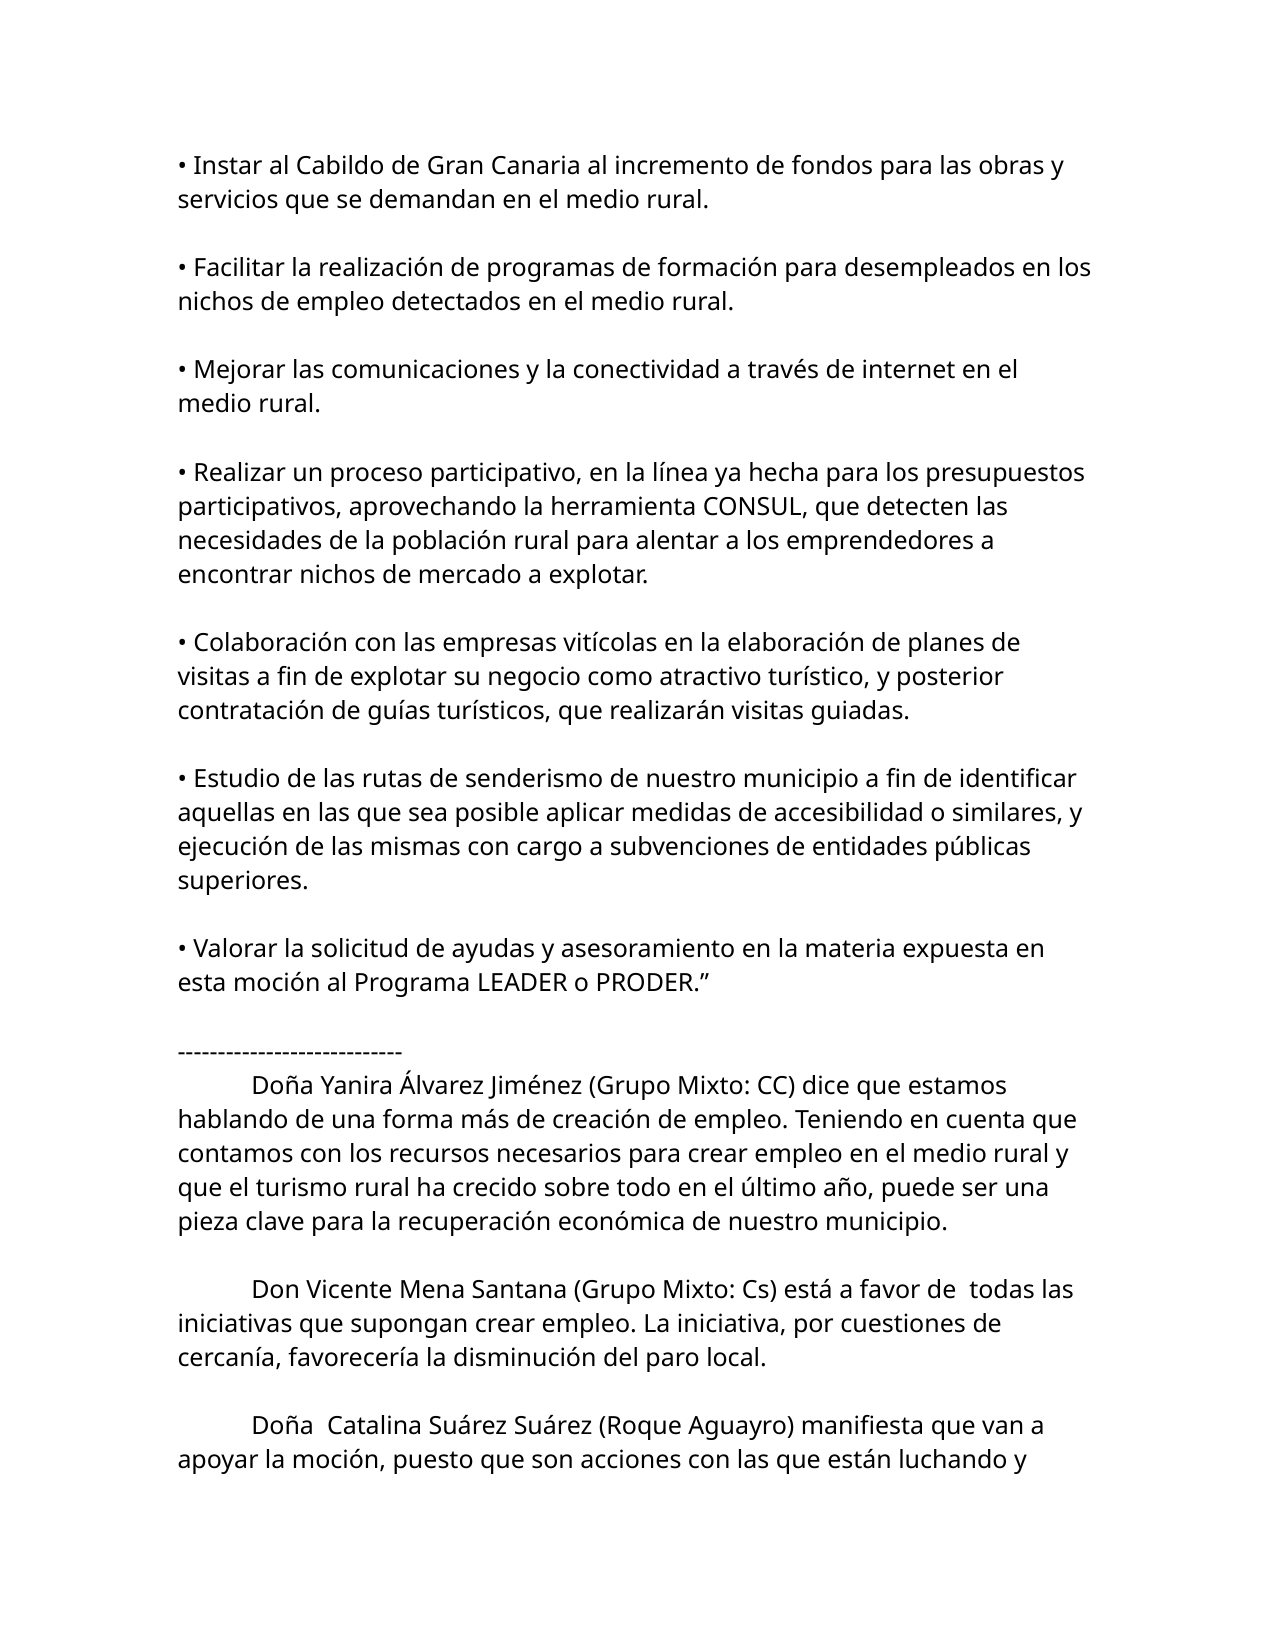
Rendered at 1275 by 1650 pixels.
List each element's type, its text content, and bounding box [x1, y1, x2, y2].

text Doña Catalina Suárez Suárez (Roque Aguayro) manifiesta que van a apoyar la moción, puesto que son acciones con las que están luchando y [177, 1408, 1098, 1476]
text • Instar al Cabildo de Gran Canaria al incremento de fondos para las obras y servicios que se demandan en el medio rural. [177, 148, 1098, 216]
text Don Vicente Mena Santana (Grupo Mixto: Cs) está a favor de todas las iniciativas que supongan crear empleo. La iniciativa, por cuestiones de cercanía, favorecería la disminución del paro local. [177, 1272, 1098, 1374]
text ---------------------------- [177, 1033, 1098, 1067]
text • Valorar la solicitud de ayudas y asesoramiento en la materia expuesta en esta moción al Programa LEADER o PRODER.” [177, 931, 1098, 999]
text • Estudio de las rutas de senderismo de nuestro municipio a fin de identificar aquellas en las que sea posible aplicar medidas de accesibilidad o similares, y ejecución de las mismas con cargo a subvenciones de entidades públicas superiores. [177, 761, 1098, 897]
text • Mejorar las comunicaciones y la conectividad a través de internet en el medio rural. [177, 352, 1098, 420]
text Doña Yanira Álvarez Jiménez (Grupo Mixto: CC) dice que estamos hablando de una forma más de creación de empleo. Teniendo en cuenta que contamos con los recursos necesarios para crear empleo en el medio rural y que el turismo rural ha crecido sobre todo en el último año, puede ser una pieza clave para la recuperación económica de nuestro municipio. [177, 1067, 1098, 1238]
text • Colaboración con las empresas vitícolas en la elaboración de planes de visitas a fin de explotar su negocio como atractivo turístico, y posterior contratación de guías turísticos, que realizarán visitas guiadas. [177, 624, 1098, 727]
text • Facilitar la realización de programas de formación para desempleados en los nichos de empleo detectados en el medio rural. [177, 250, 1098, 318]
text • Realizar un proceso participativo, en la línea ya hecha para los presupuestos participativos, aprovechando la herramienta CONSUL, que detecten las necesidades de la población rural para alentar a los emprendedores a encontrar nichos de mercado a explotar. [177, 454, 1098, 590]
